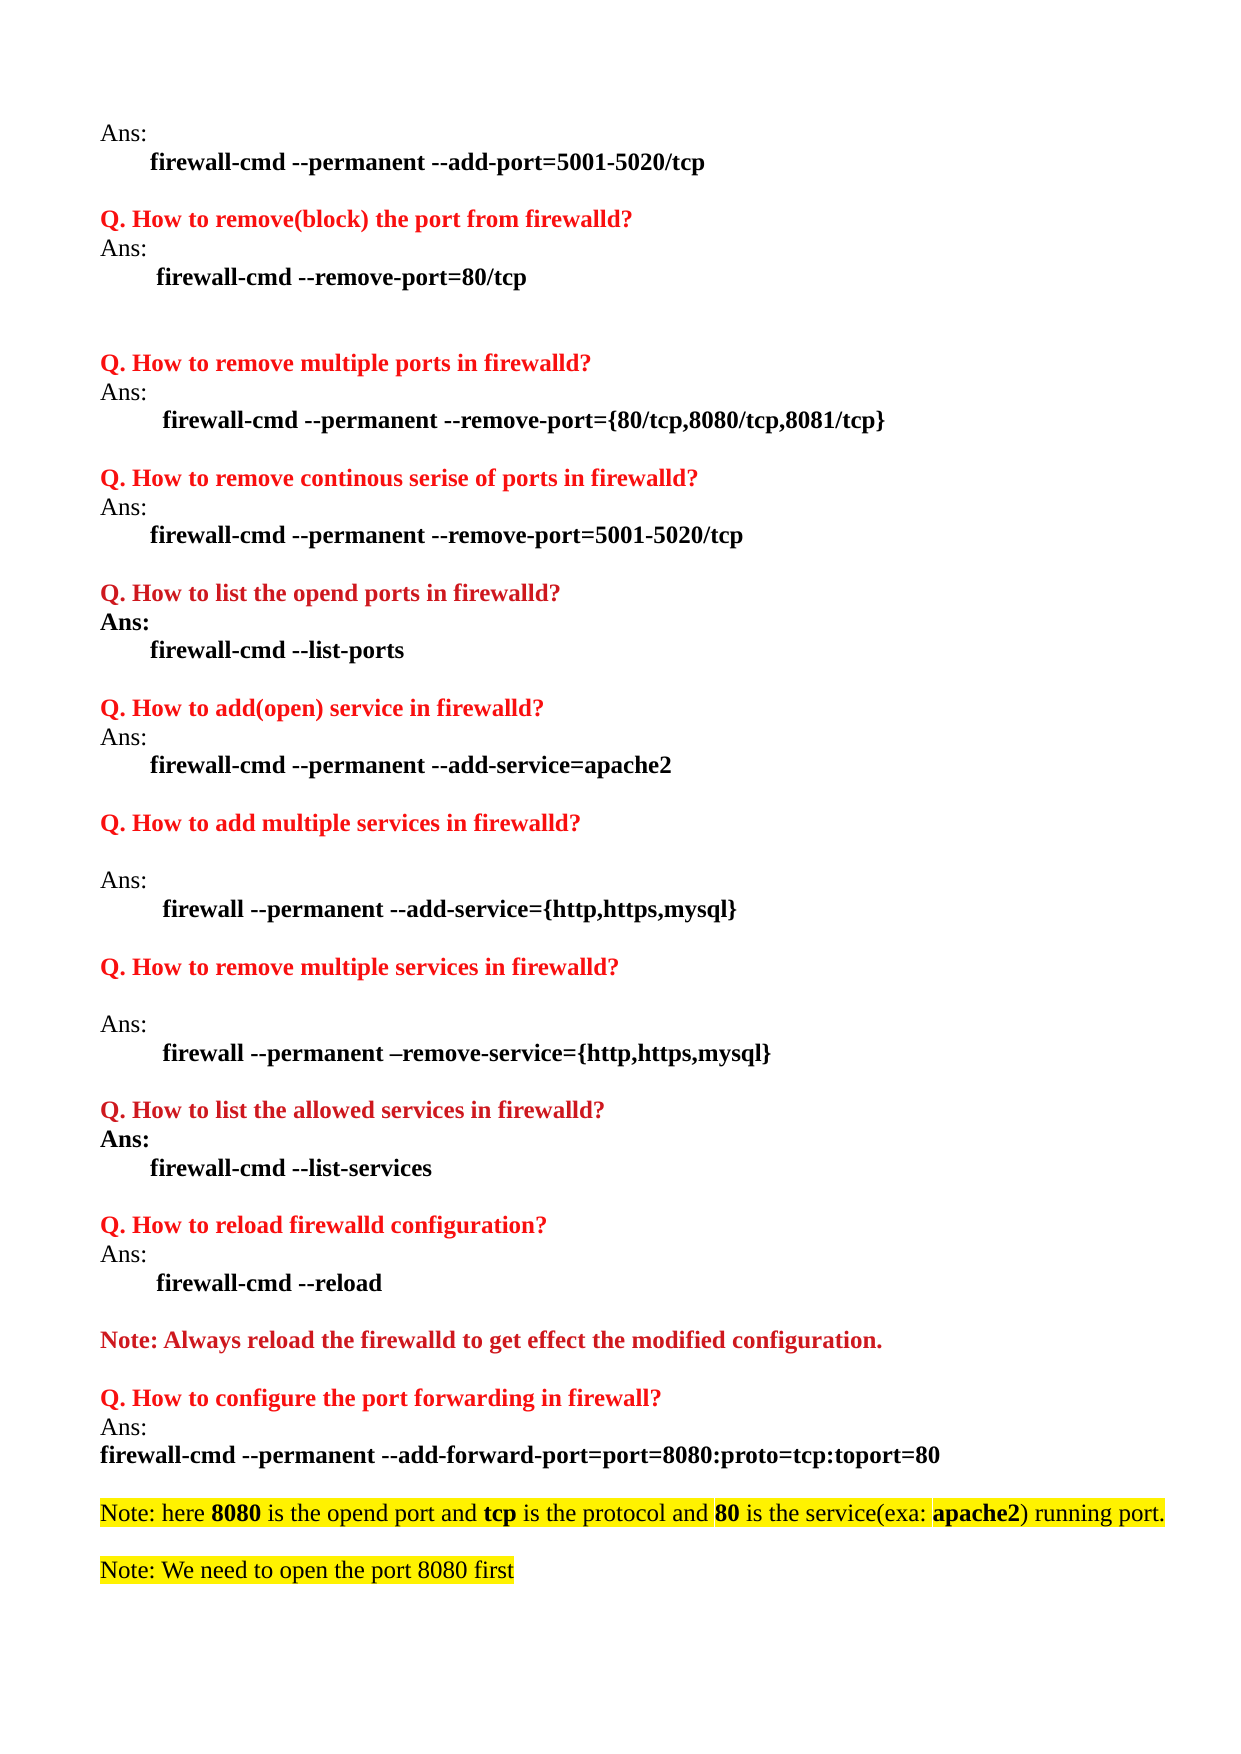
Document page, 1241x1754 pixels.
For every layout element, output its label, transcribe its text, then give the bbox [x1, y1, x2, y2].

text Q. How to remove continous serise of ports in firewalld? [100, 463, 1175, 492]
text Ans: [100, 866, 1175, 894]
text Ans: [100, 607, 1175, 636]
text Ans: [100, 377, 1175, 406]
text Ans: [100, 492, 1175, 521]
text Q. How to list the opend ports in firewalld? [100, 578, 1175, 607]
text Note: Always reload the firewalld to get effect the modified configuration. [100, 1326, 1175, 1354]
text firewall-cmd --list-services [100, 1153, 1175, 1182]
text Ans: [100, 1239, 1175, 1268]
text Ans: [100, 1009, 1175, 1038]
text Note: here 8080 is the opend port and tcp is the protocol and 80 is the service(exa: apache2) running port. [100, 1498, 1175, 1527]
text firewall-cmd --reload [100, 1268, 1175, 1297]
text Q. How to add multiple services in firewalld? [100, 808, 1175, 837]
text firewall-cmd --list-ports [100, 636, 1175, 664]
text Q. How to remove(block) the port from firewalld? [100, 204, 1175, 233]
text firewall --permanent --add-service={http,https,mysql} [100, 894, 1175, 923]
text Ans: [100, 233, 1175, 262]
text firewall-cmd --permanent --remove-port=5001-5020/tcp [100, 521, 1175, 549]
text Q. How to list the allowed services in firewalld? [100, 1096, 1175, 1124]
text Ans: [100, 722, 1175, 751]
text Q. How to remove multiple ports in firewalld? [100, 348, 1175, 377]
text firewall-cmd --permanent --add-forward-port=port=8080:proto=tcp:toport=80 [100, 1441, 1175, 1469]
text Q. How to remove multiple services in firewalld? [100, 952, 1175, 981]
text firewall-cmd --permanent --add-service=apache2 [100, 751, 1175, 779]
text Q. How to add(open) service in firewalld? [100, 693, 1175, 722]
text Ans: [100, 1412, 1175, 1441]
text Q. How to configure the port forwarding in firewall? [100, 1383, 1175, 1412]
text Ans: [100, 118, 1175, 147]
text firewall-cmd --permanent --remove-port={80/tcp,8080/tcp,8081/tcp} [100, 406, 1175, 434]
text Note: We need to open the port 8080 first [100, 1556, 1175, 1584]
text firewall-cmd --permanent --add-port=5001-5020/tcp [100, 147, 1175, 176]
text firewall --permanent –remove-service={http,https,mysql} [100, 1038, 1175, 1067]
text firewall-cmd --remove-port=80/tcp [100, 262, 1175, 291]
text Ans: [100, 1124, 1175, 1153]
text Q. How to reload firewalld configuration? [100, 1211, 1175, 1239]
